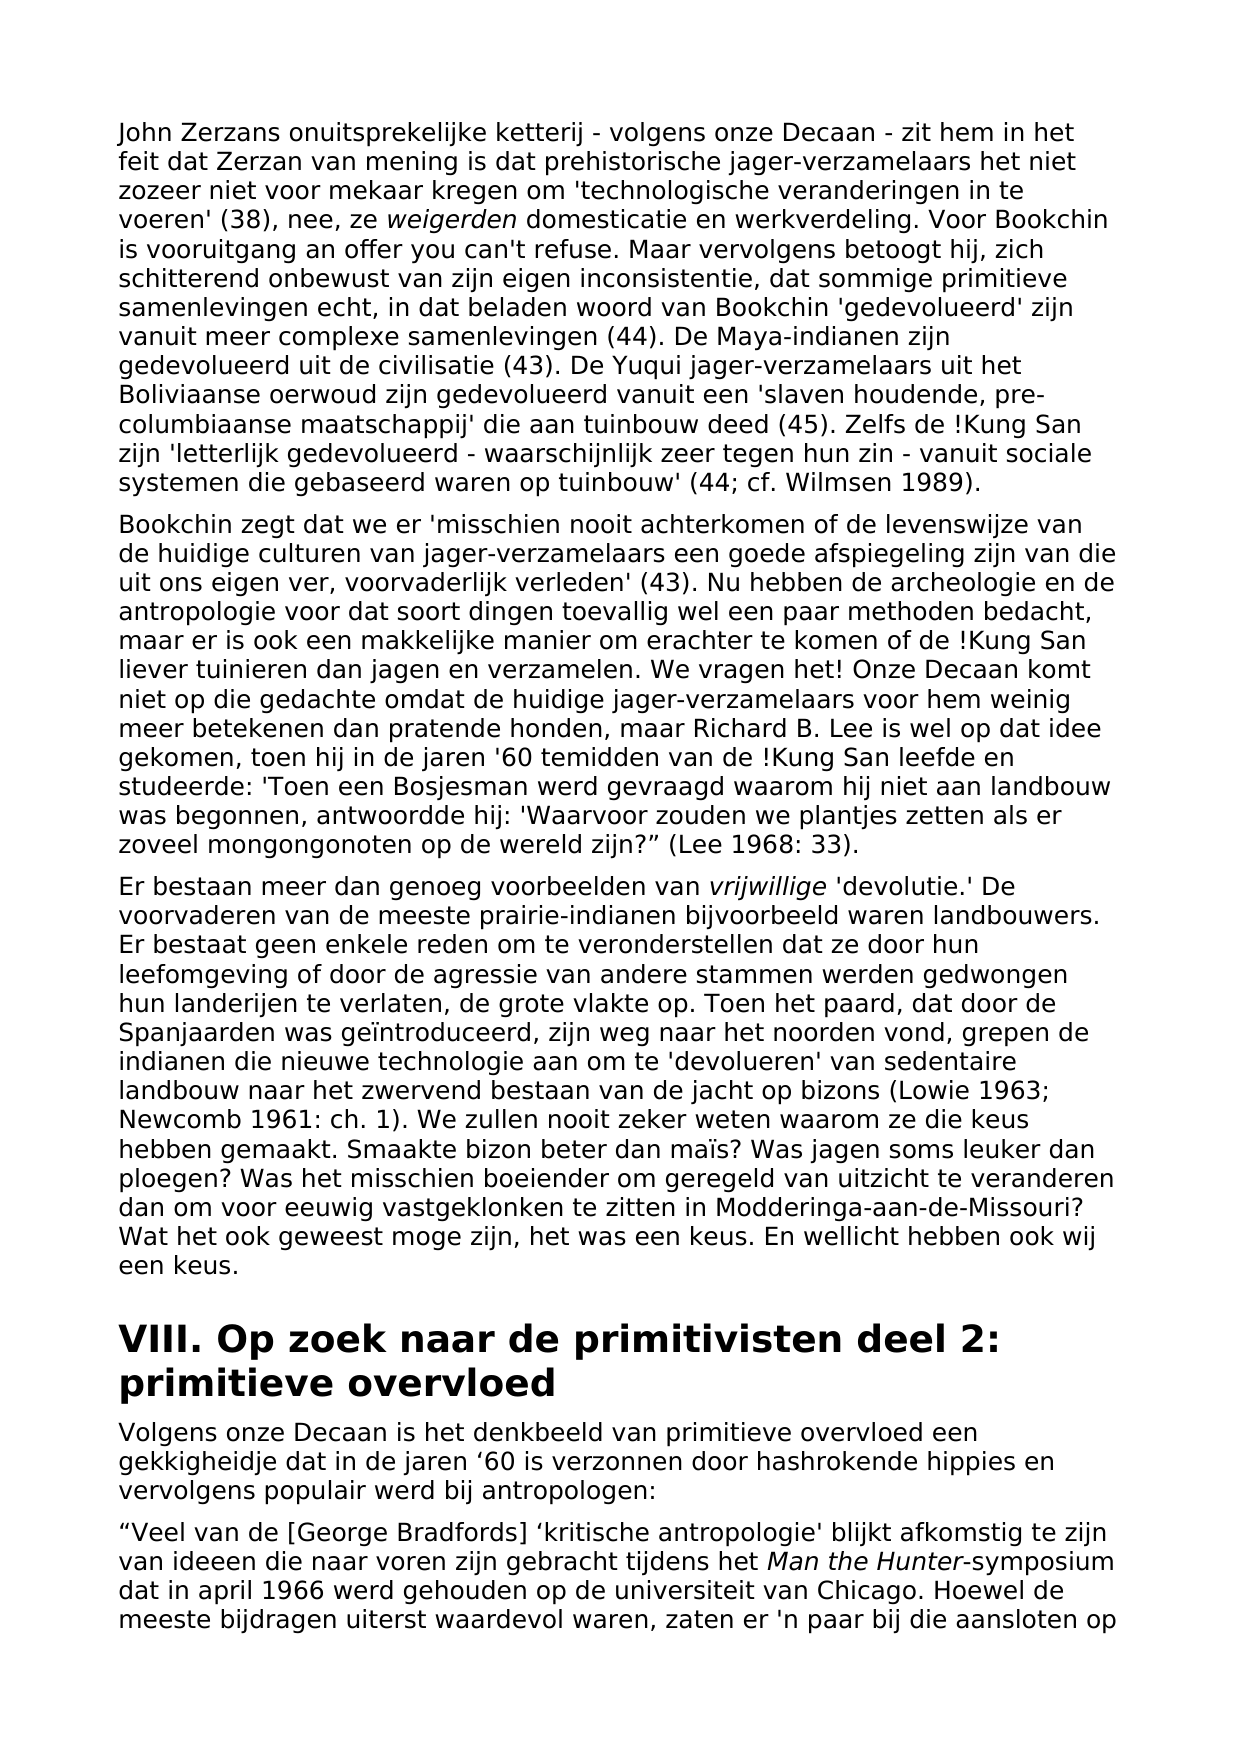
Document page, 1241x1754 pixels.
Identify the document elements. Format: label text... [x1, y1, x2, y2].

text Bookchin zegt dat we er 'misschien nooit achterkomen of de levenswijze van de huidige culturen van jager-verzamelaars een goede afspiegeling zijn van die uit ons eigen ver, voorvaderlijk verleden' (43). Nu hebben de archeologie en de antropologie voor dat soort dingen toevallig wel een paar methoden bedacht, maar er is ook een makkelijke manier om erachter te komen of de !Kung San liever tuinieren dan jagen en verzamelen. We vragen het! Onze Decaan komt niet op die gedachte omdat de huidige jager-verzamelaars voor hem weinig meer betekenen dan pratende honden, maar Richard B. Lee is wel op dat idee gekomen, toen hij in de jaren '60 temidden van de !Kung San leefde en studeerde: 'Toen een Bosjesman werd gevraagd waarom hij niet aan landbouw was begonnen, antwoordde hij: 'Waarvoor zouden we plantjes zetten als er zoveel mongongonoten op de wereld zijn?” (Lee 1968: 33). [118, 510, 1122, 860]
text John Zerzans onuitsprekelijke ketterij - volgens onze Decaan - zit hem in het feit dat Zerzan van mening is dat prehistorische jager-verzamelaars het niet zozeer niet voor mekaar kregen om 'technologische veranderingen in te voeren' (38), nee, ze weigerden domesticatie en werkverdeling. Voor Bookchin is vooruitgang an offer you can't refuse. Maar vervolgens betoogt hij, zich schitterend onbewust van zijn eigen inconsistentie, dat sommige primitieve samenlevingen echt, in dat beladen woord van Bookchin 'gedevolueerd' zijn vanuit meer complexe samenlevingen (44). De Maya-indianen zijn gedevolueerd uit de civilisatie (43). De Yuqui jager-verzamelaars uit het Boliviaanse oerwoud zijn gedevolueerd vanuit een 'slaven houdende, pre-columbiaanse maatschappij' die aan tuinbouw deed (45). Zelfs de !Kung San zijn 'letterlijk gedevolueerd - waarschijnlijk zeer tegen hun zin - vanuit sociale systemen die gebaseerd waren op tuinbouw' (44; cf. Wilmsen 1989). [118, 118, 1122, 497]
subtitle VIII. Op zoek naar de primitivisten deel 2: primitieve overvloed [118, 1318, 1122, 1405]
text Volgens onze Decaan is het denkbeeld van primitieve overvloed een gekkigheidje dat in de jaren ‘60 is verzonnen door hashrokende hippies en vervolgens populair werd bij antropologen: [118, 1418, 1122, 1505]
text “Veel van de [George Bradfords] ‘kritische antropologie' blijkt afkomstig te zijn van ideeen die naar voren zijn gebracht tijdens het Man the Hunter-symposium dat in april 1966 werd gehouden op de universiteit van Chicago. Hoewel de meeste bijdragen uiterst waardevol waren, zaten er 'n paar bij die aansloten op [118, 1518, 1122, 1634]
text Er bestaan meer dan genoeg voorbeelden van vrijwillige 'devolutie.' De voorvaderen van de meeste prairie-indianen bijvoorbeeld waren landbouwers. Er bestaat geen enkele reden om te veronderstellen dat ze door hun leefomgeving of door de agressie van andere stammen werden gedwongen hun landerijen te verlaten, de grote vlakte op. Toen het paard, dat door de Spanjaarden was geïntroduceerd, zijn weg naar het noorden vond, grepen de indianen die nieuwe technologie aan om te 'devolueren' van sedentaire landbouw naar het zwervend bestaan van de jacht op bizons (Lowie 1963; Newcomb 1961: ch. 1). We zullen nooit zeker weten waarom ze die keus hebben gemaakt. Smaakte bizon beter dan maïs? Was jagen soms leuker dan ploegen? Was het misschien boeiender om geregeld van uitzicht te veranderen dan om voor eeuwig vastgeklonken te zitten in Modderinga-aan-de-Missouri? Wat het ook geweest moge zijn, het was een keus. En wellicht hebben ook wij een keus. [118, 872, 1122, 1281]
